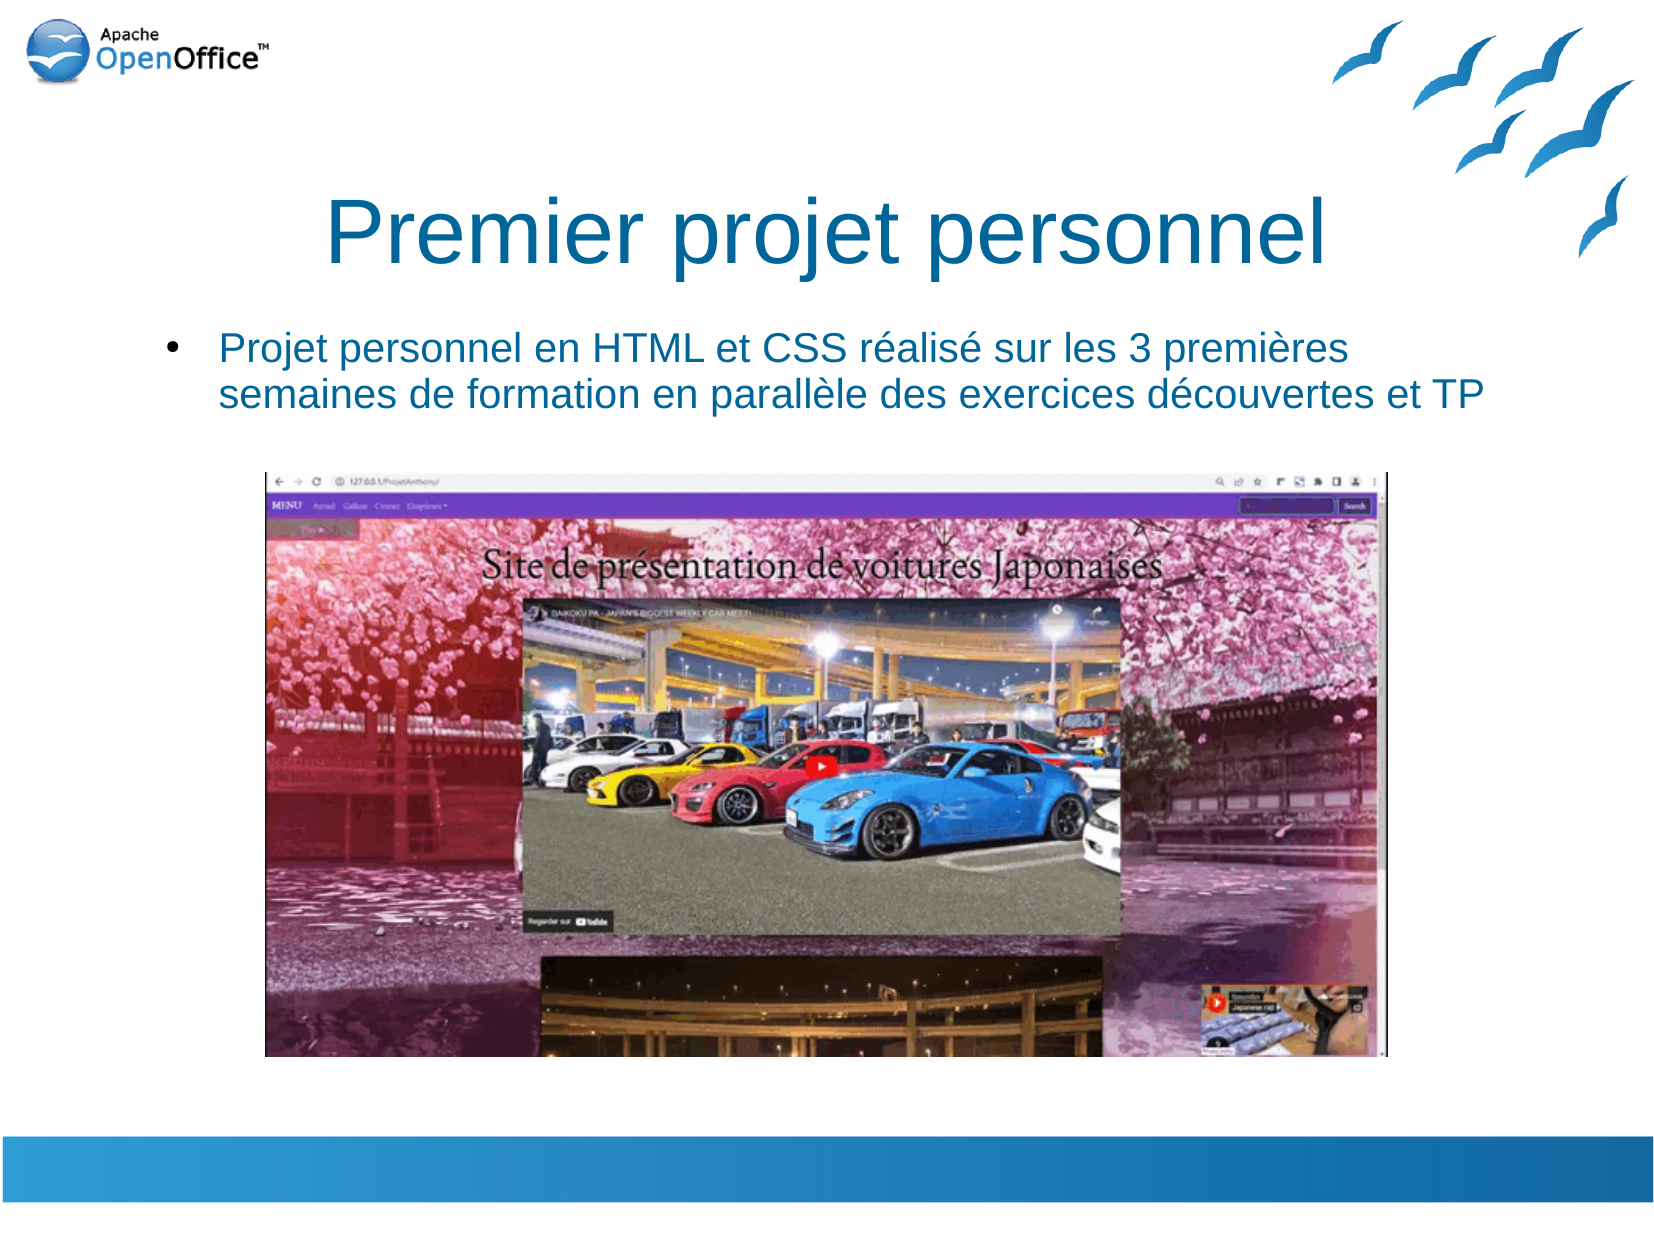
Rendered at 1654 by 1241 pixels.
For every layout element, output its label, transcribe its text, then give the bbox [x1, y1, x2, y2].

title Premier projet personnel [147, 177, 1506, 287]
picture [0, 0, 1654, 1241]
list Projet personnel en HTML et CSS réalisé sur les 3 premières semaines de formation en parallèle des exercices découvertes et TP [147, 324, 1506, 1109]
